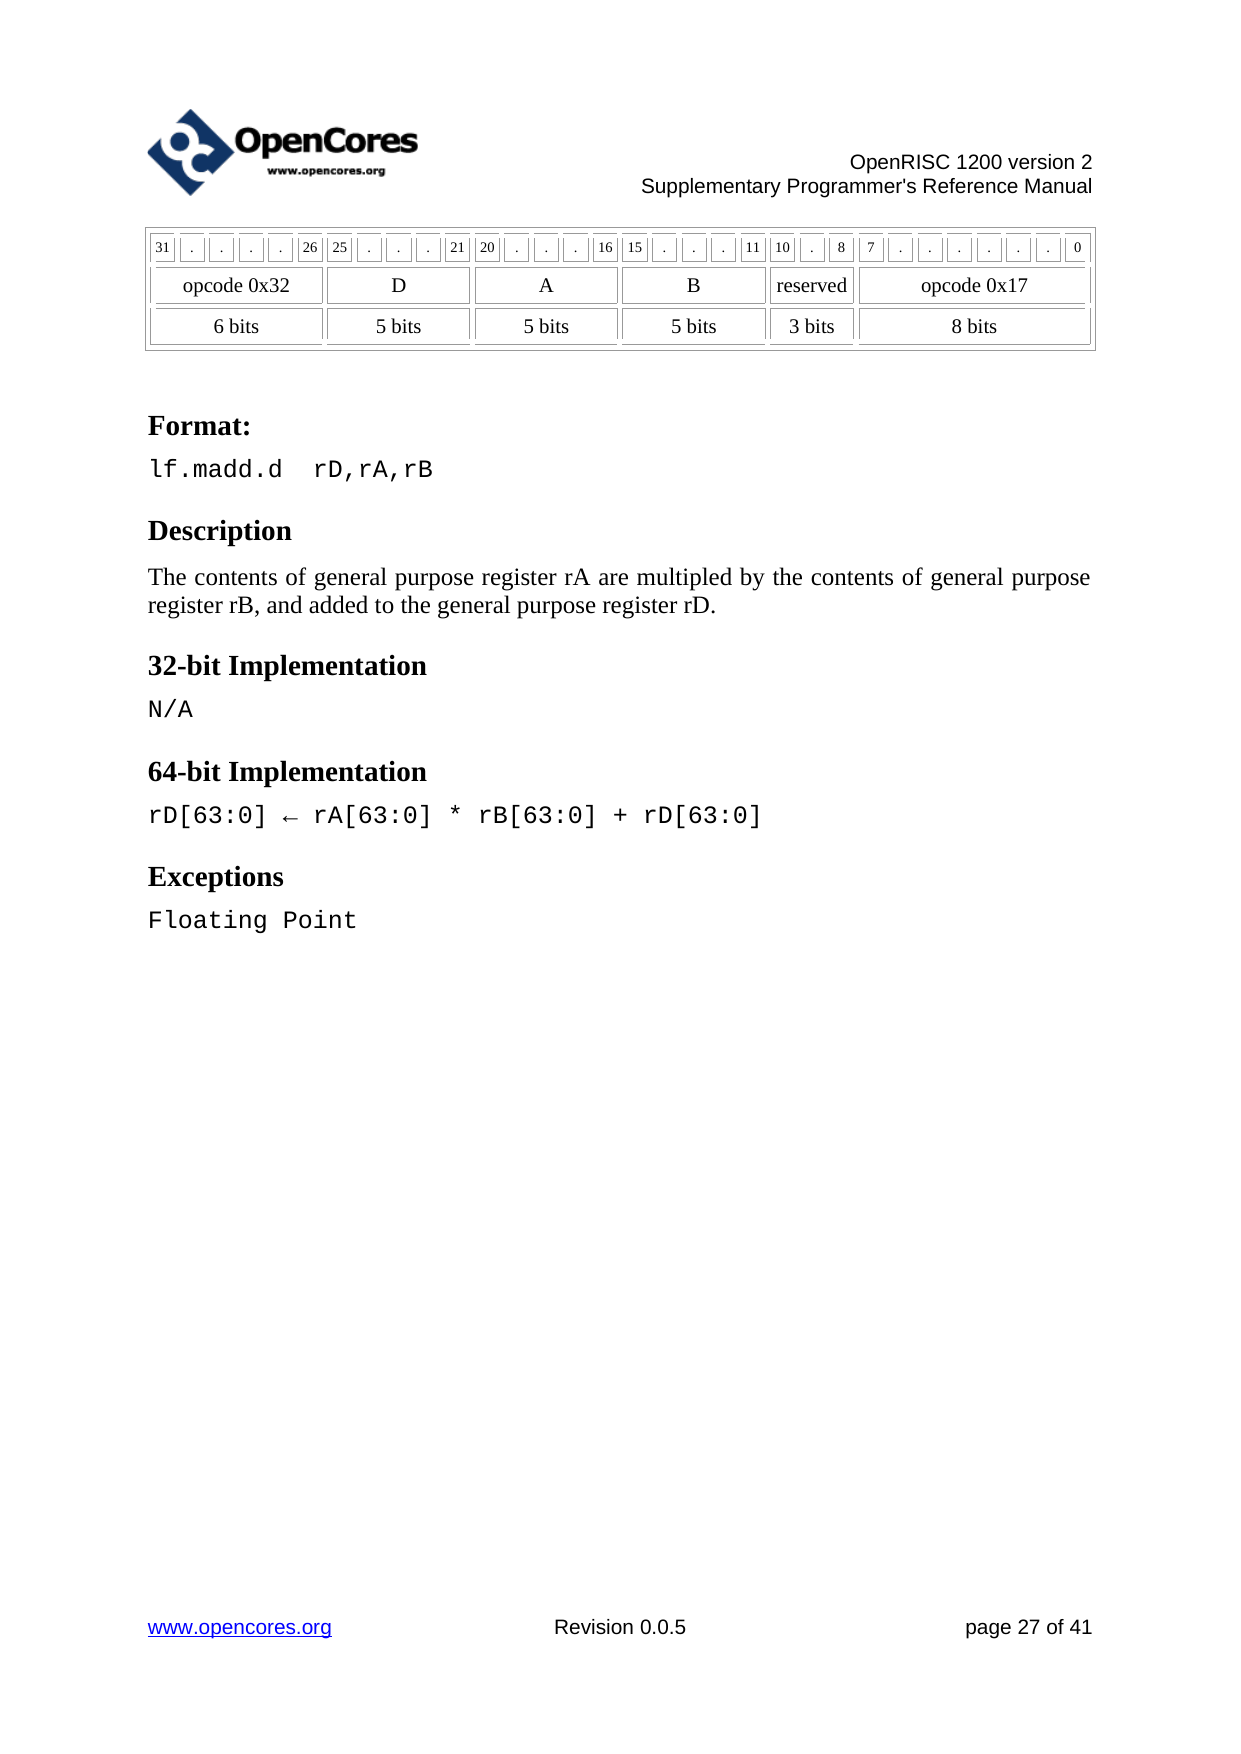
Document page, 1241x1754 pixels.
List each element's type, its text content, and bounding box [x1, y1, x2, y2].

text N/A [148, 697, 1093, 725]
table_header . [915, 228, 944, 261]
table_header . [649, 228, 679, 261]
table_header . [708, 228, 738, 261]
title 64-bit Implementation [148, 754, 1093, 787]
table_header 7 [856, 228, 886, 261]
table_cell B [620, 261, 767, 303]
table_header . [679, 228, 708, 261]
table_header . [413, 228, 443, 261]
table_header 21 [443, 228, 472, 261]
table_header 16 [590, 228, 620, 261]
table_cell 5 bits [472, 303, 620, 344]
table_cell 3 bits [768, 303, 856, 344]
table_header . [945, 228, 974, 261]
table_cell D [325, 261, 472, 303]
table_header . [266, 228, 295, 261]
table_cell opcode 0x32 [148, 261, 325, 303]
table_header 31 [148, 228, 177, 261]
table_header . [236, 228, 266, 261]
table_cell 5 bits [620, 303, 767, 344]
table_header 8 [826, 228, 856, 261]
title Format: [148, 408, 1093, 441]
table_header . [1033, 228, 1063, 261]
table_header . [974, 228, 1003, 261]
table_header . [531, 228, 561, 261]
table_header 26 [295, 228, 325, 261]
title Description [148, 513, 1093, 547]
table_header 15 [620, 228, 649, 261]
table_header 0 [1063, 228, 1093, 261]
table_cell reserved [768, 261, 856, 303]
table_header 20 [472, 228, 502, 261]
table_cell A [472, 261, 620, 303]
text lf.madd.d rD,rA,rB [148, 456, 1093, 484]
table_header 11 [738, 228, 767, 261]
table_header . [1004, 228, 1033, 261]
picture [147, 109, 418, 196]
table_header . [207, 228, 236, 261]
table_header . [797, 228, 826, 261]
table_header . [886, 228, 915, 261]
table_header . [561, 228, 590, 261]
table_header . [177, 228, 207, 261]
table_cell 5 bits [325, 303, 472, 344]
title 32-bit Implementation [148, 648, 1093, 682]
text Floating Point [148, 908, 1093, 936]
title Exceptions [148, 859, 1093, 893]
table_header 25 [325, 228, 354, 261]
text rD[63:0] ← rA[63:0] * rB[63:0] + rD[63:0] [148, 802, 1093, 831]
table_cell 8 bits [856, 303, 1093, 344]
table_header . [354, 228, 384, 261]
table_cell 6 bits [148, 303, 325, 344]
table_header 10 [768, 228, 797, 261]
table_header . [384, 228, 413, 261]
table_header . [502, 228, 531, 261]
table_cell opcode 0x17 [856, 261, 1093, 303]
text The contents of general purpose register rA are multipled by the contents of general purpose register rB, and added to the general purpose register rD. [148, 562, 1093, 619]
